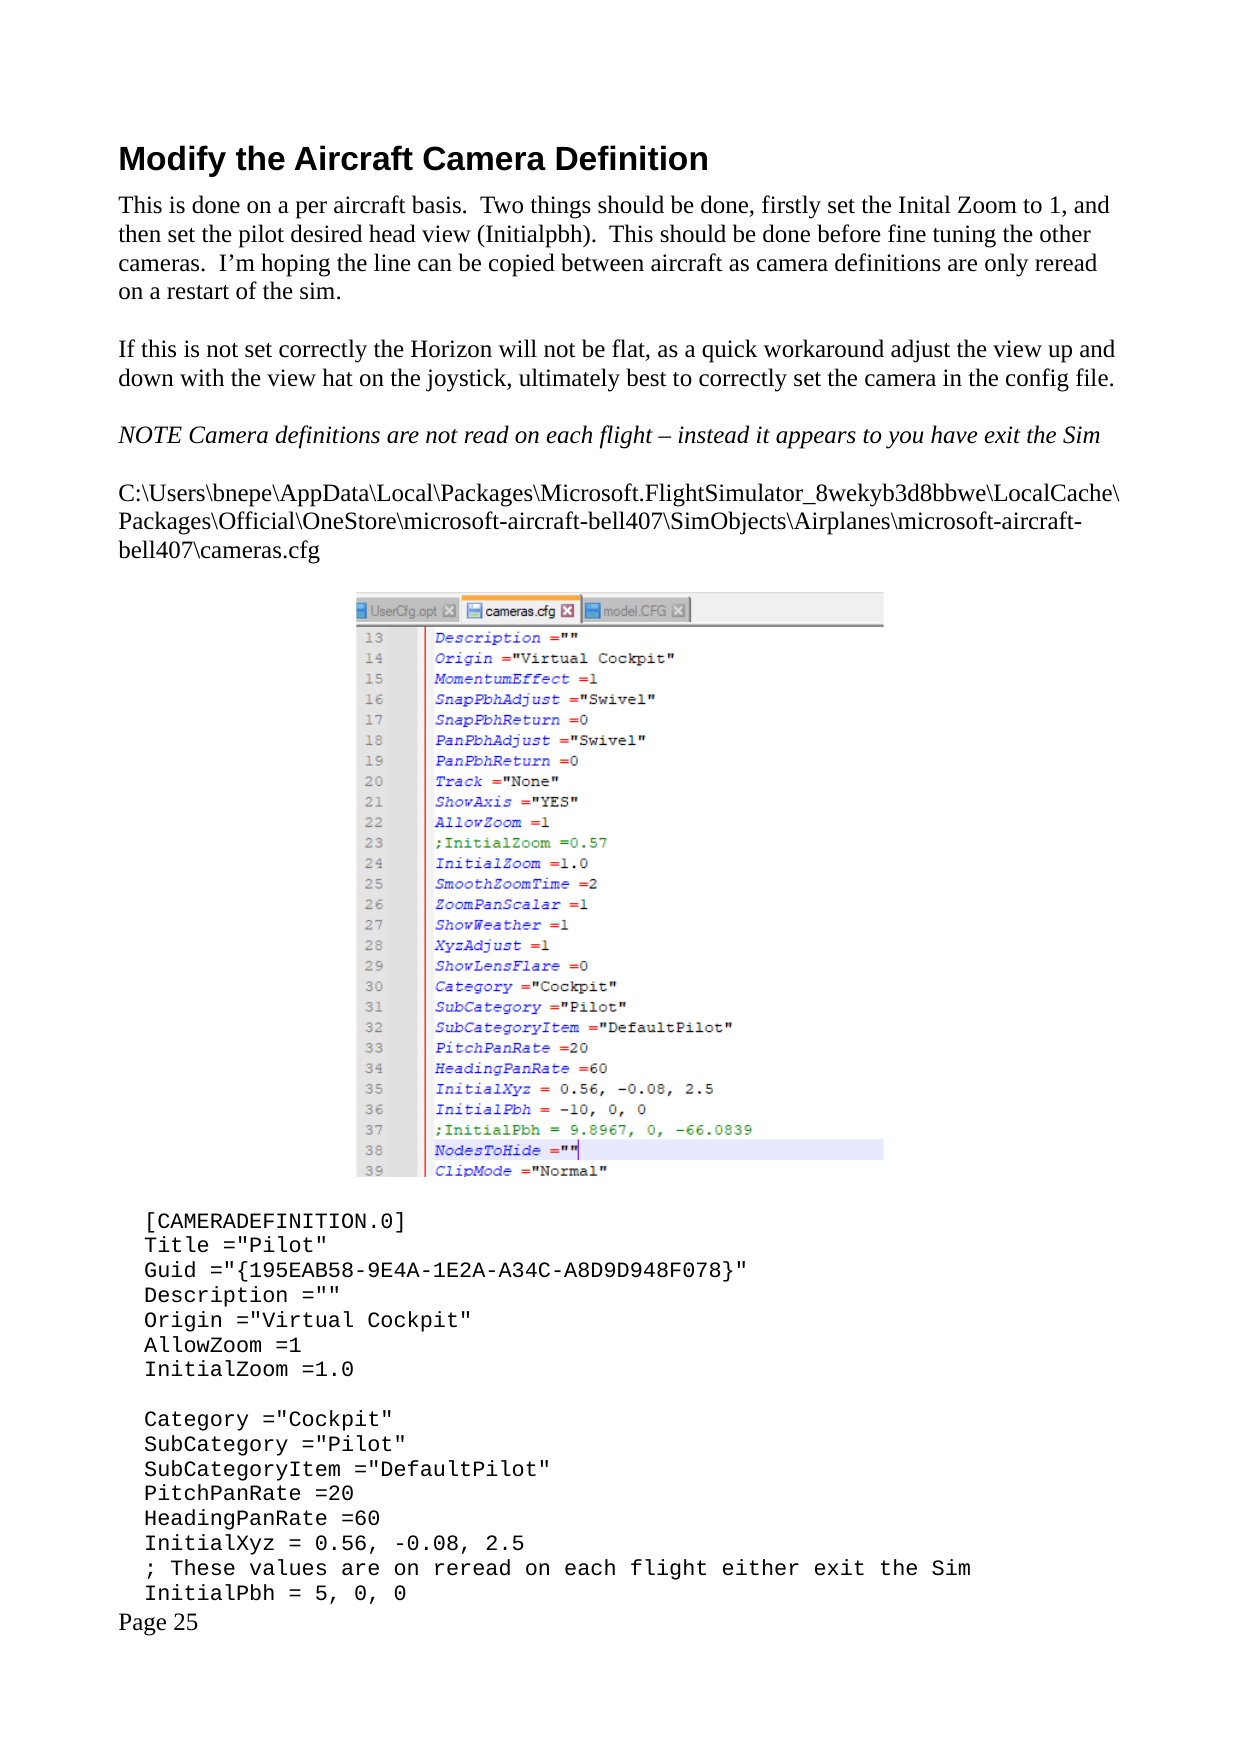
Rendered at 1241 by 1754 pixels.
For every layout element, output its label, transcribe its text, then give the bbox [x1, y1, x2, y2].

picture [356, 592, 884, 1177]
text This is done on a per aircraft basis. Two things should be done, firstly set the Inital Zoom to 1, and then set the pilot desired head view (Initialpbh). This should be done before fine tuning the other cameras. I’m hoping the line can be copied between aircraft as camera definitions are only reread on a restart of the sim. [118, 190, 1122, 305]
text NOTE Camera definitions are not read on each flight – instead it appears to you have exit the Sim [118, 420, 1122, 449]
text If this is not set correctly the Horizon will not be flat, as a quick workaround adjust the view up and down with the view hat on the joystick, ultimately best to correctly set the camera in the config file. [118, 334, 1122, 391]
text C:\Users\bnepe\AppData\Local\Packages\Microsoft.FlightSimulator_8wekyb3d8bbwe\LocalCache\Packages\Official\OneStore\microsoft-aircraft-bell407\SimObjects\Airplanes\microsoft-aircraft-bell407\cameras.cfg [118, 478, 1122, 564]
subtitle Modify the Aircraft Camera Definition [118, 139, 1122, 178]
